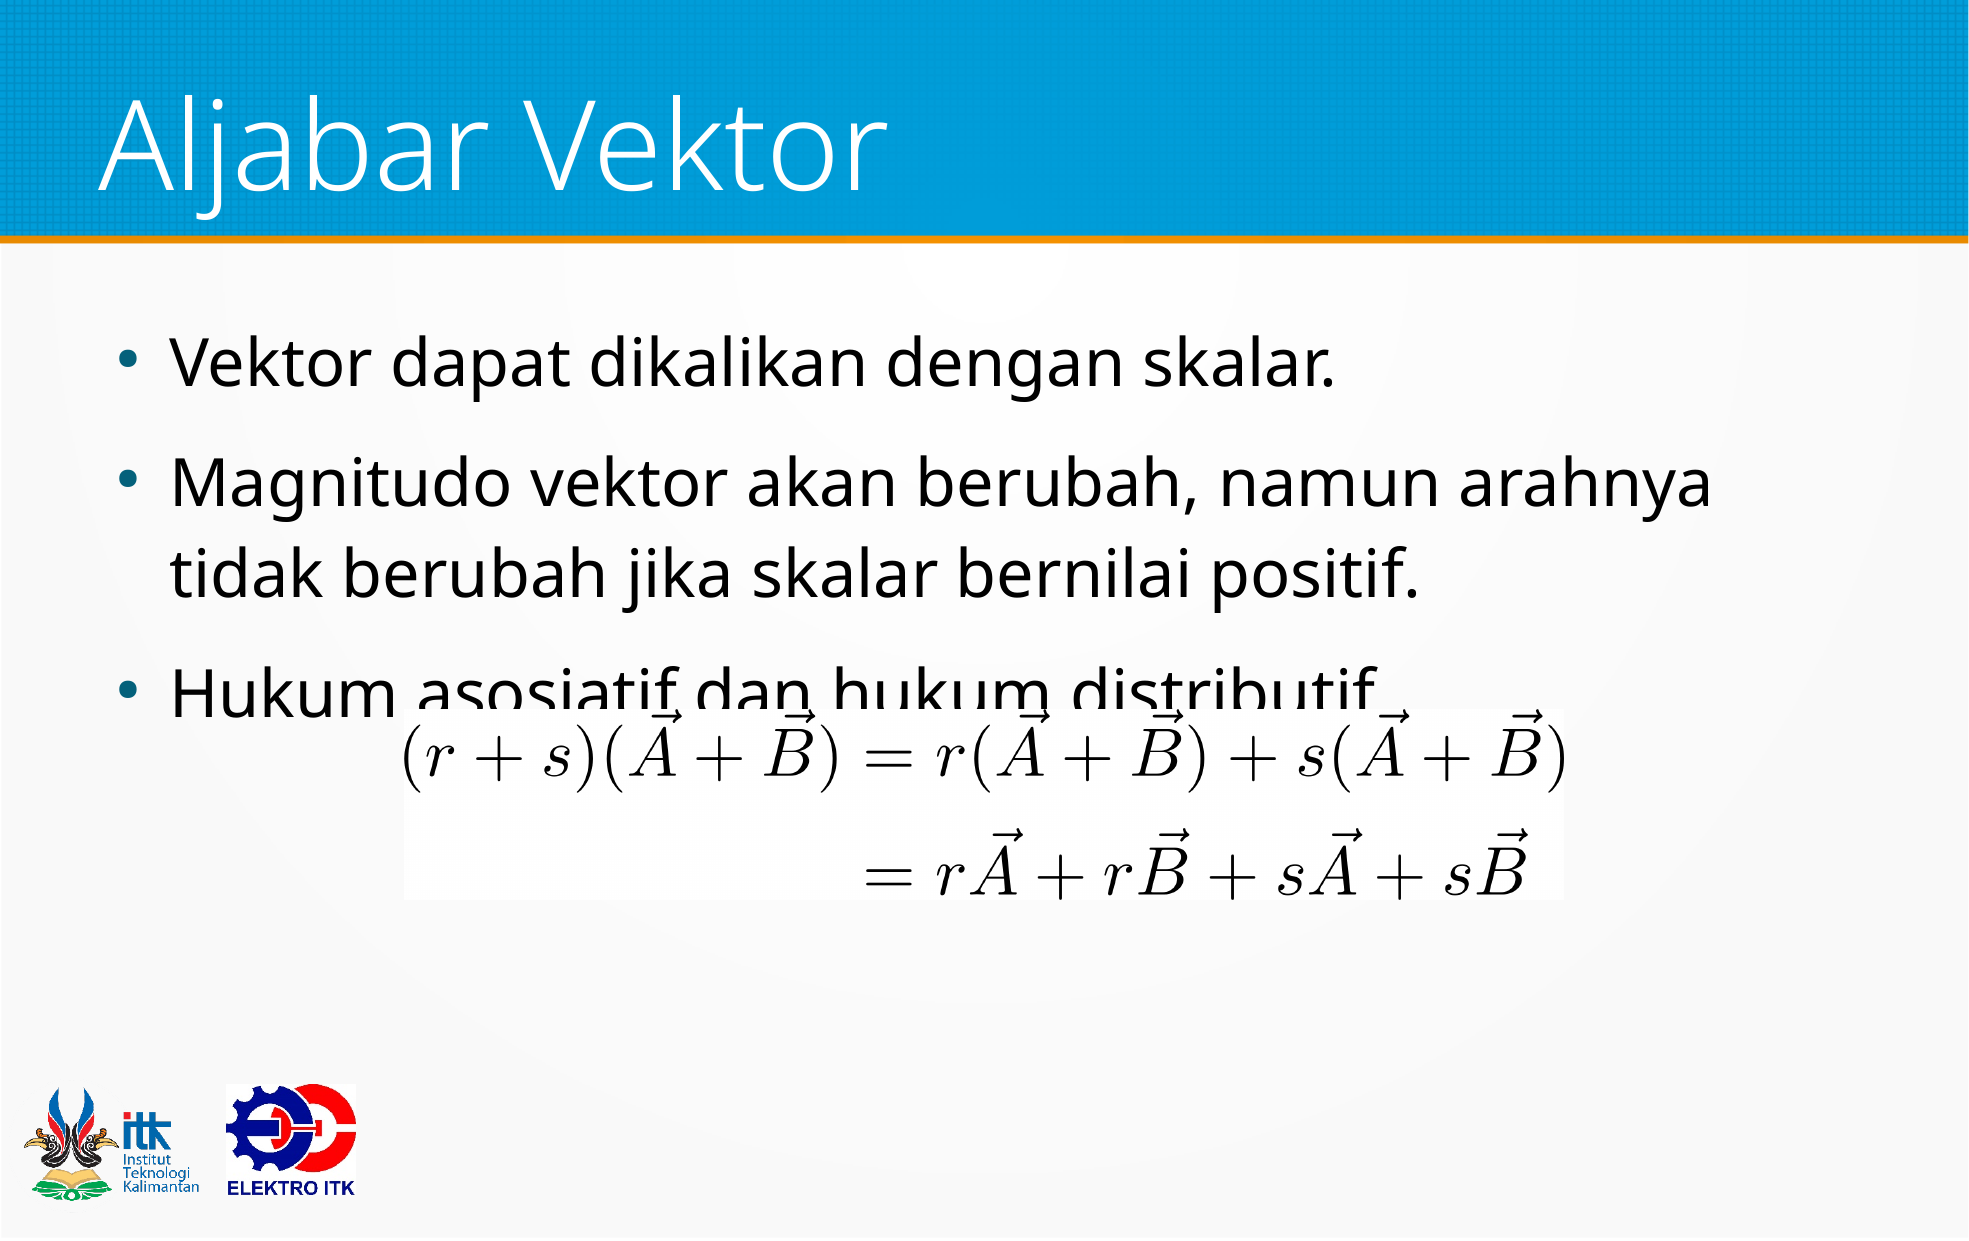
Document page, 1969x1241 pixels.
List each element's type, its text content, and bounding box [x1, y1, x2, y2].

picture [0, 236, 1969, 1241]
list Vektor dapat dikalikan dengan skalar. Magnitudo vektor akan berubah, namun arahnya tidak berubah jika skalar bernilai positif. Hukum asosiatif dan hukum distributif [98, 315, 1861, 1081]
title Aljabar Vektor [98, 19, 1870, 227]
